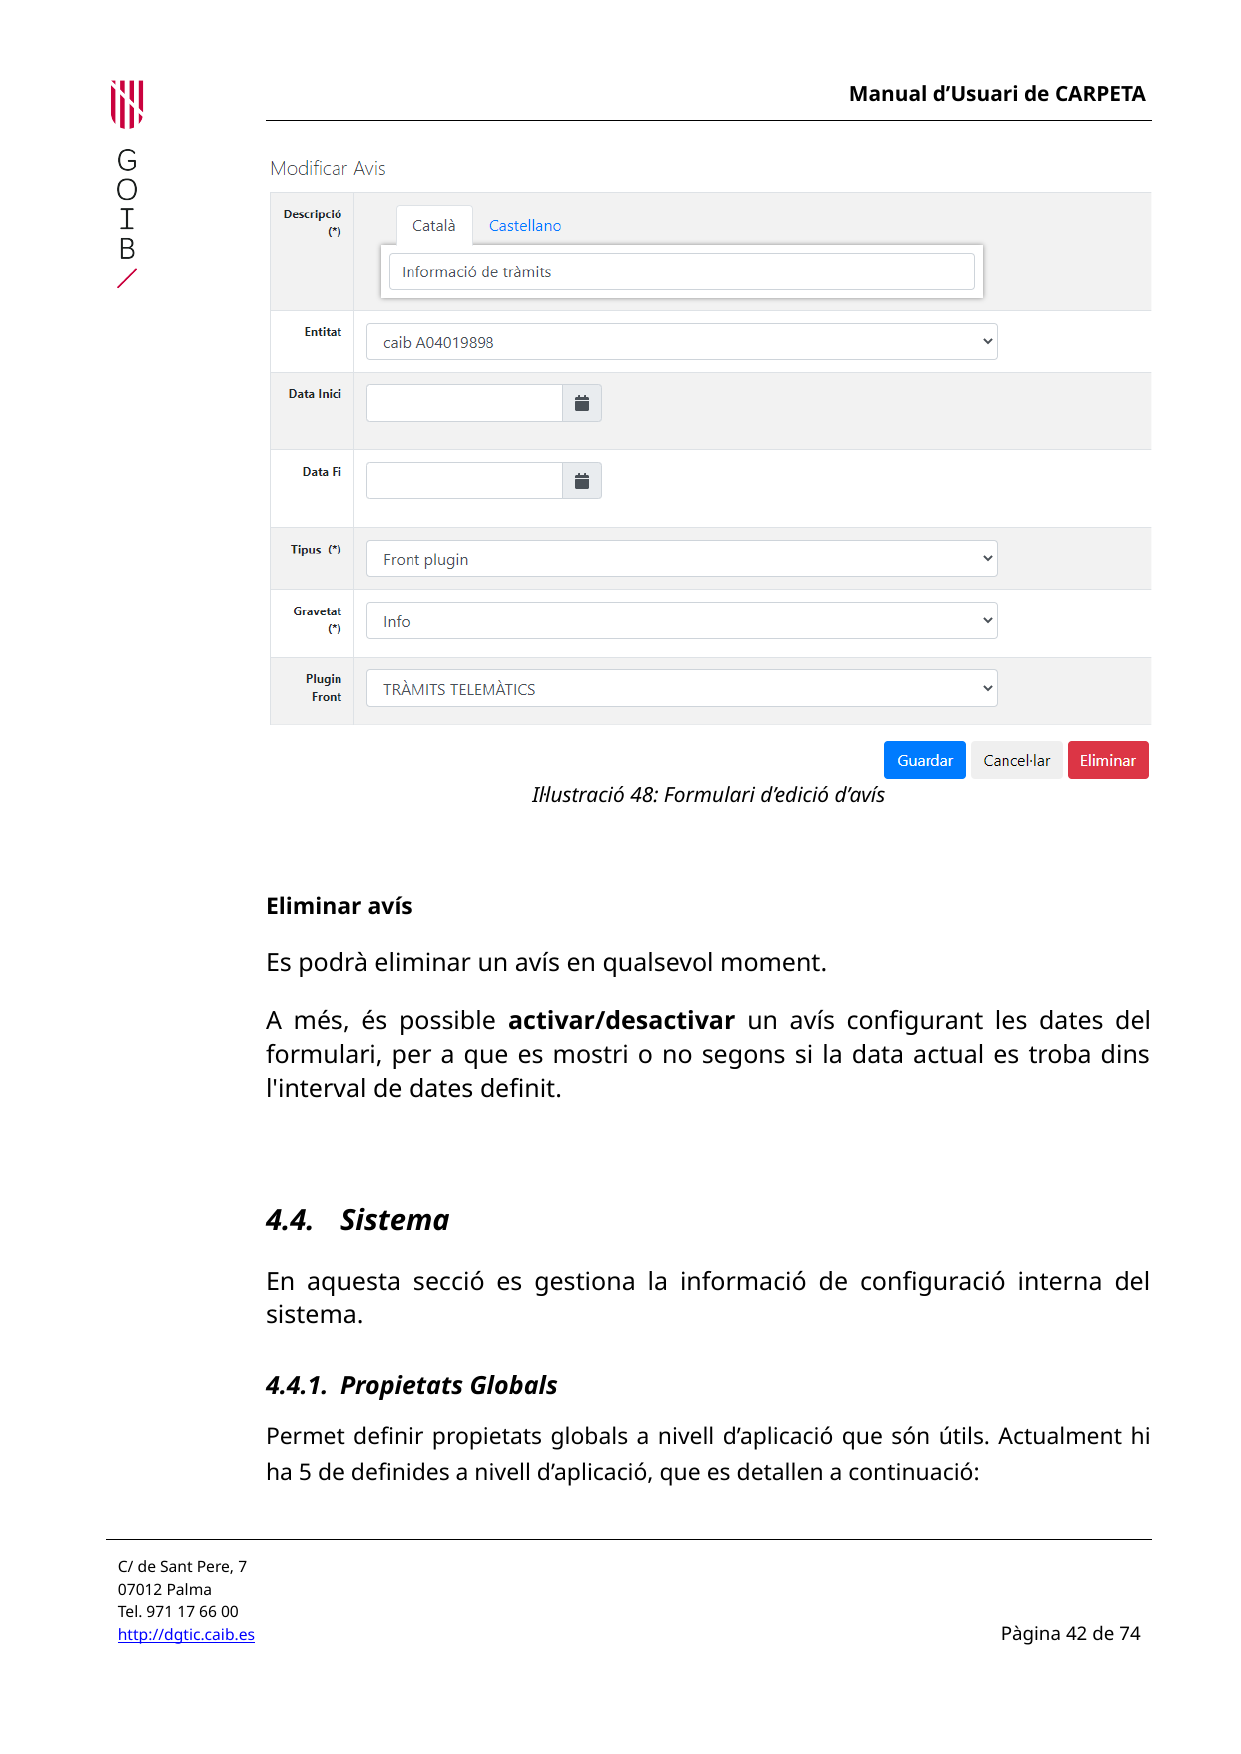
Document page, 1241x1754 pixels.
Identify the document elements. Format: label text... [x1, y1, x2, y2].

picture [82, 57, 172, 319]
list A més, és possible activar/desactivar un avís configurant les dates del formulari, per a que es mostri o no segons si la data actual es troba dins l'interval de dates definit. [266, 1003, 1152, 1105]
text Permet definir propietats globals a nivell d’aplicació que són útils. Actualment hi ha 5 de definides a nivell d’aplicació, que es detallen a continuació: [266, 1420, 1152, 1487]
list Eliminar avís [266, 890, 1152, 921]
text En aquesta secció es gestiona la informació de configuració interna del sistema. [266, 1263, 1152, 1331]
subtitle Sistema [266, 1199, 1152, 1239]
text Il·lustració 48: Formulari d’edició d’avís [266, 781, 1152, 809]
subtitle Propietats Globals [266, 1368, 1152, 1402]
list Es podrà eliminar un avís en qualsevol moment. [266, 945, 1152, 979]
picture [265, 156, 1152, 781]
